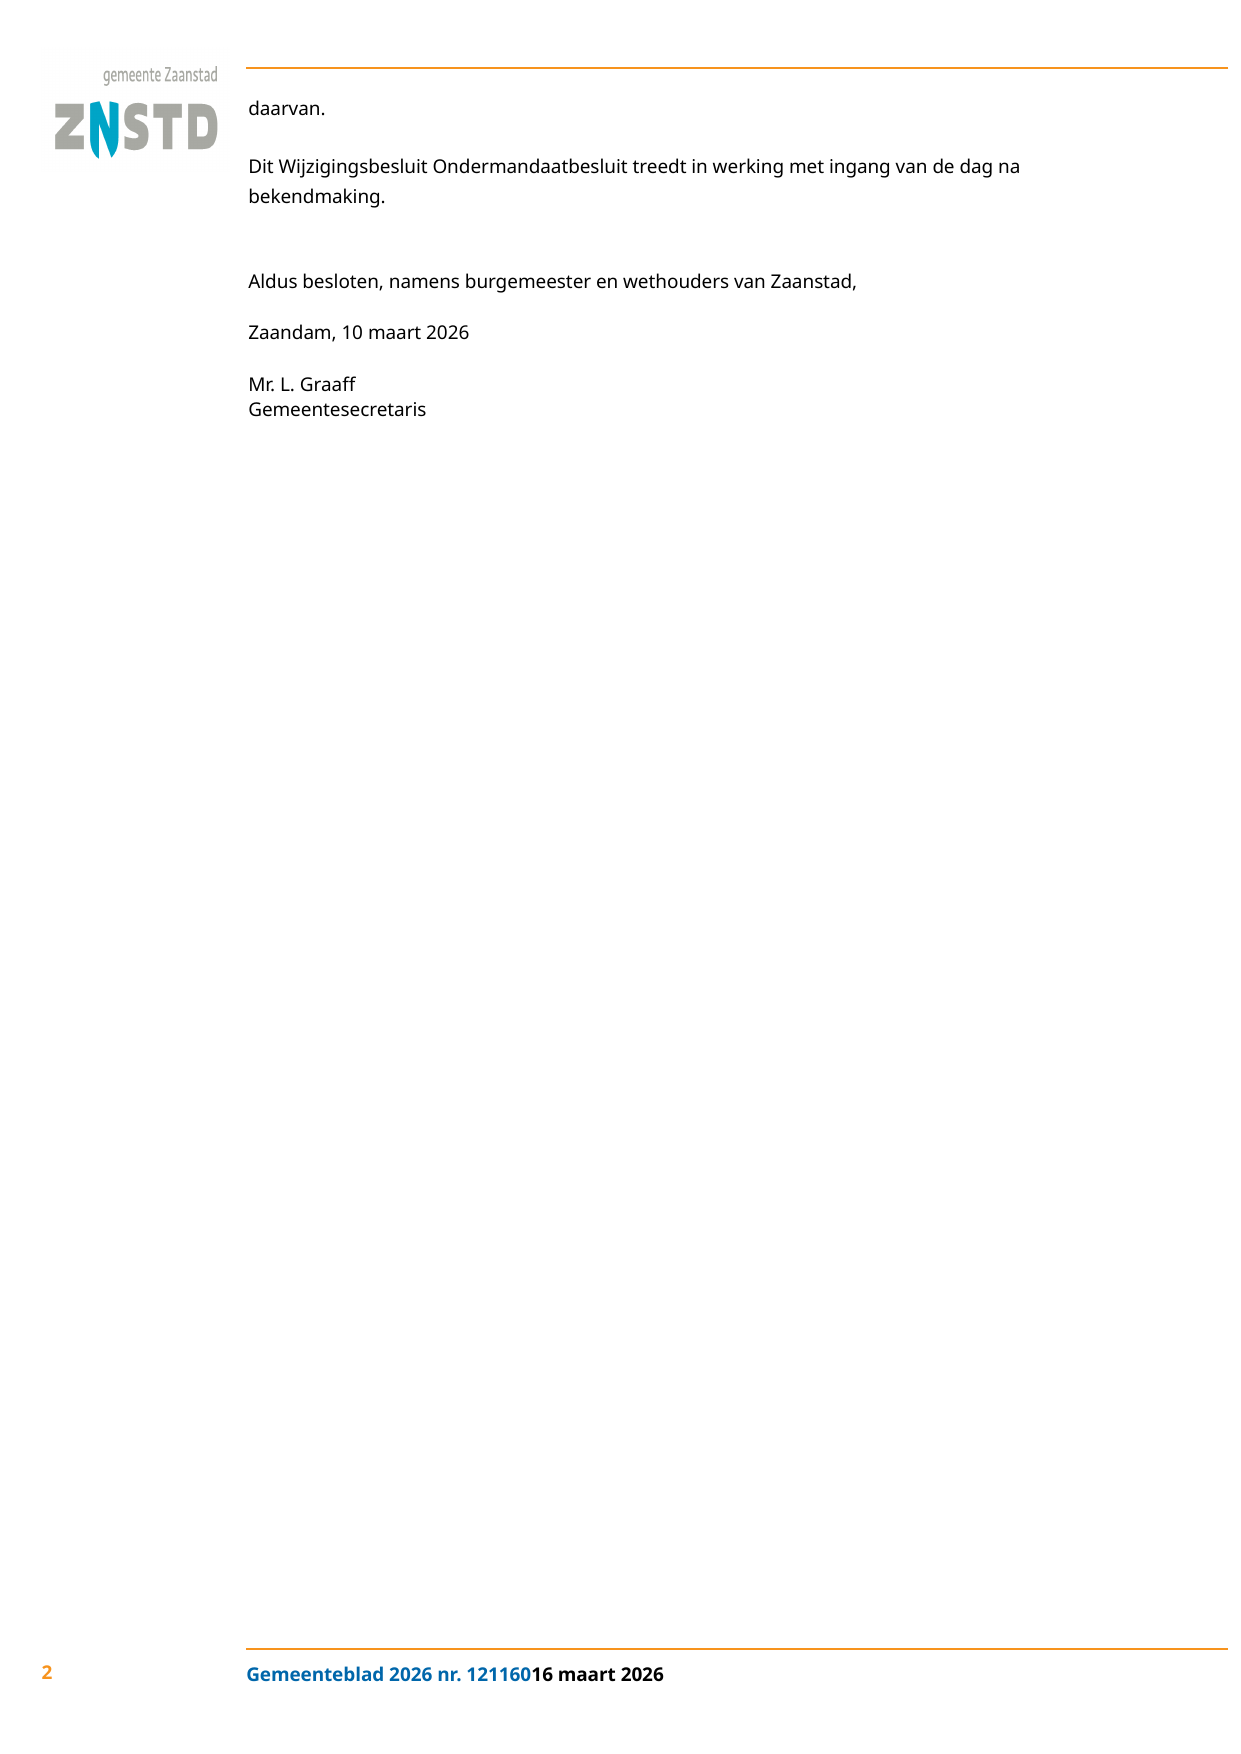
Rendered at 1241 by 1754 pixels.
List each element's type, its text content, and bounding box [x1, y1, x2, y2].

text Zaandam, 10 maart 2026 [248, 319, 1152, 345]
table_cell [574, 95, 767, 121]
picture [41, 47, 231, 172]
text Aldus besloten, namens burgemeester en wethouders van Zaanstad, [248, 268, 1152, 293]
text Gemeentesecretaris [248, 396, 1152, 422]
table_cell daarvan. [248, 95, 574, 121]
text Mr. L. Graaff [248, 371, 1152, 396]
table_cell [767, 95, 959, 121]
table_cell [959, 95, 1152, 121]
text Dit Wijzigingsbesluit Ondermandaatbesluit treedt in werking met ingang van de dag na bekendmaking. [248, 153, 1152, 209]
